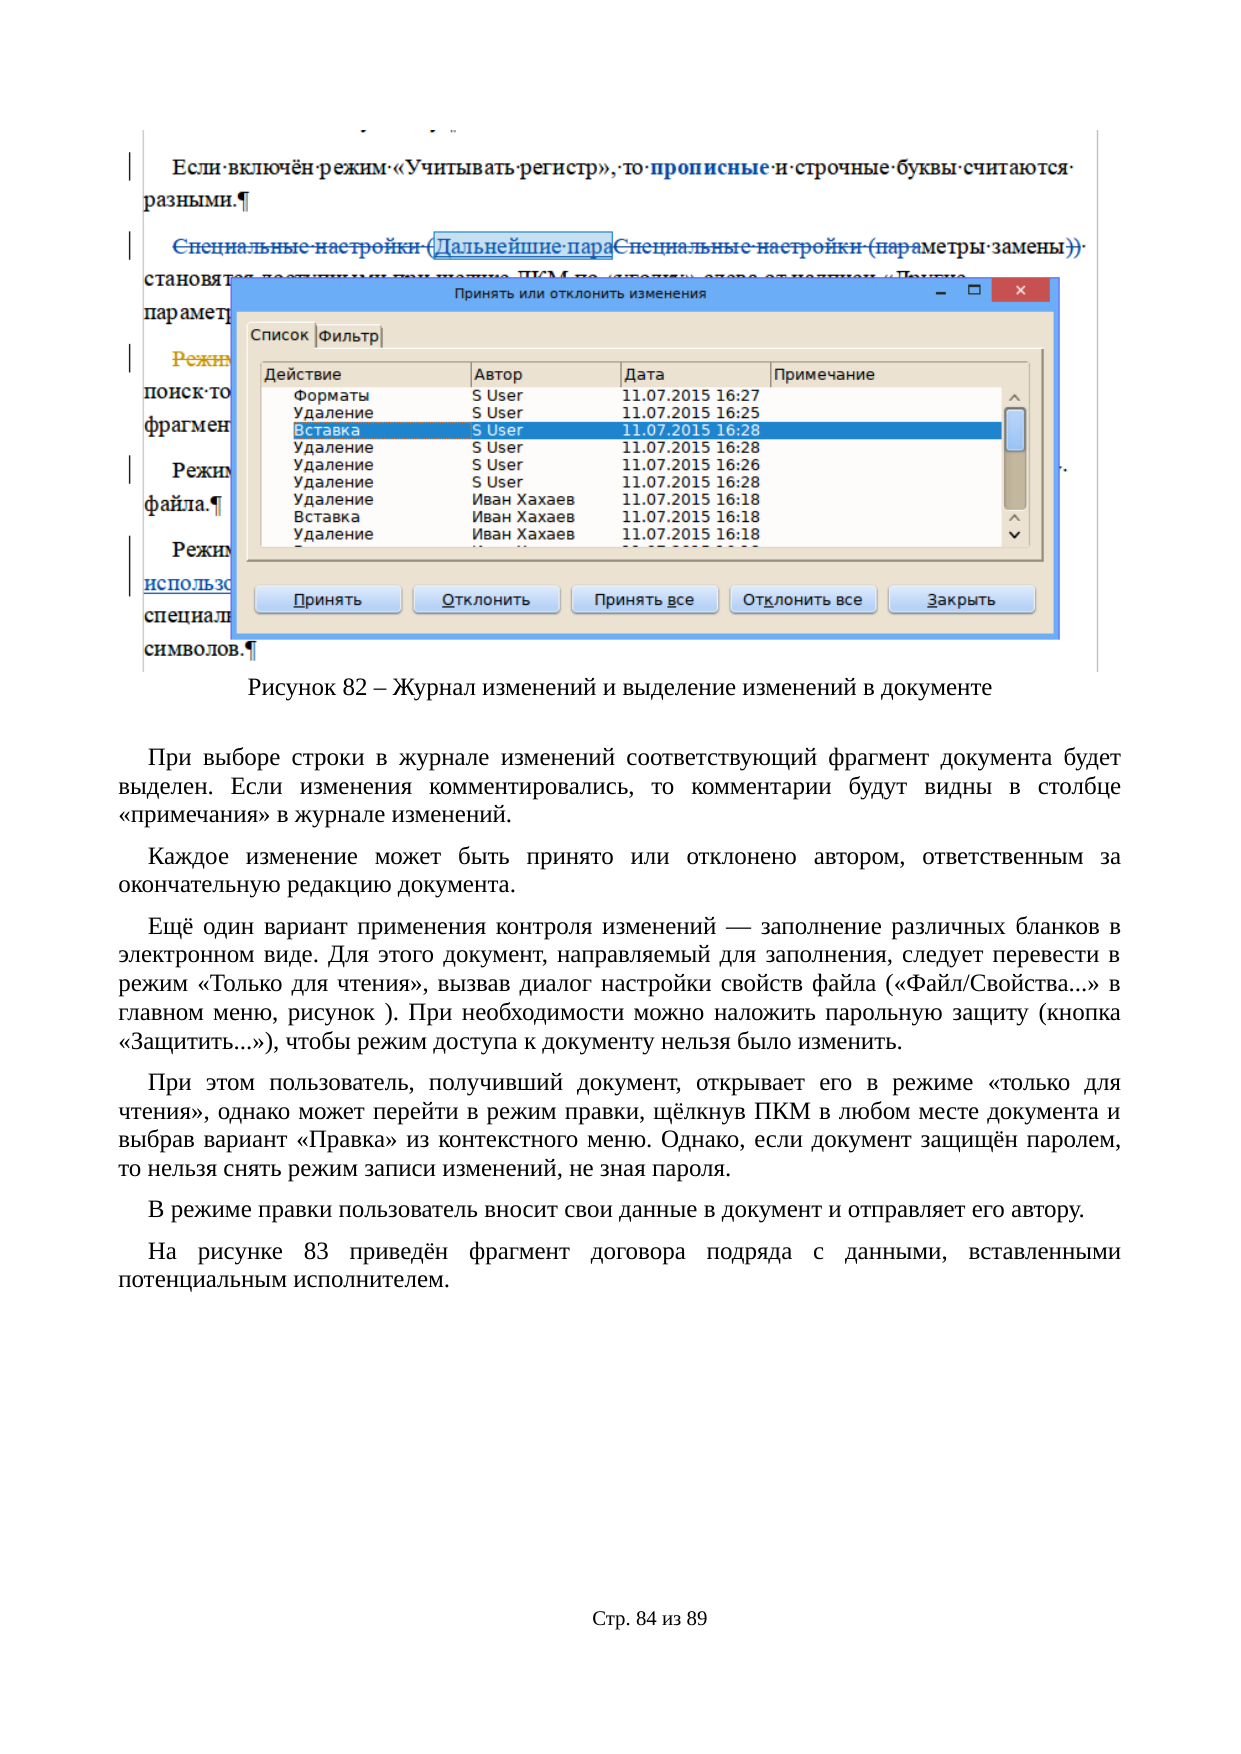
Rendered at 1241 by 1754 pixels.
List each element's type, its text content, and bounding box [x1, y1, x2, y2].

text Каждое изменение может быть принято или отклонено автором, ответственным за окончательную редакцию документа. [118, 841, 1122, 898]
picture [118, 130, 1123, 672]
text В режиме правки пользователь вносит свои данные в документ и отправляет его автору. [118, 1194, 1122, 1223]
text Ещё один вариант применения контроля изменений — заполнение различных бланков в электронном виде. Для этого документ, направляемый для заполнения, следует перевести в режим «Только для чтения», вызвав диалог настройки свойств файла («Файл/Свойства...» в главном меню, рисунок ). При необходимости можно наложить парольную защиту (кнопка «Защитить...»), чтобы режим доступа к документу нельзя было изменить. [118, 911, 1122, 1054]
text При выборе строки в журнале изменений соответствующий фрагмент документа будет выделен. Если изменения комментировались, то комментарии будут видны в столбце «примечания» в журнале изменений. [118, 742, 1122, 828]
text При этом пользователь, получивший документ, открывает его в режиме «только для чтения», однако может перейти в режим правки, щёлкнув ПКМ в любом месте документа и выбрав вариант «Правка» из контекстного меню. Однако, если документ защищён паролем, то нельзя снять режим записи изменений, не зная пароля. [118, 1067, 1122, 1182]
text Рисунок 82 – Журнал изменений и выделение изменений в документе [118, 672, 1122, 701]
text На рисунке 83 приведён фрагмент договора подряда с данными, вставленными потенциальным исполнителем. [118, 1236, 1122, 1293]
